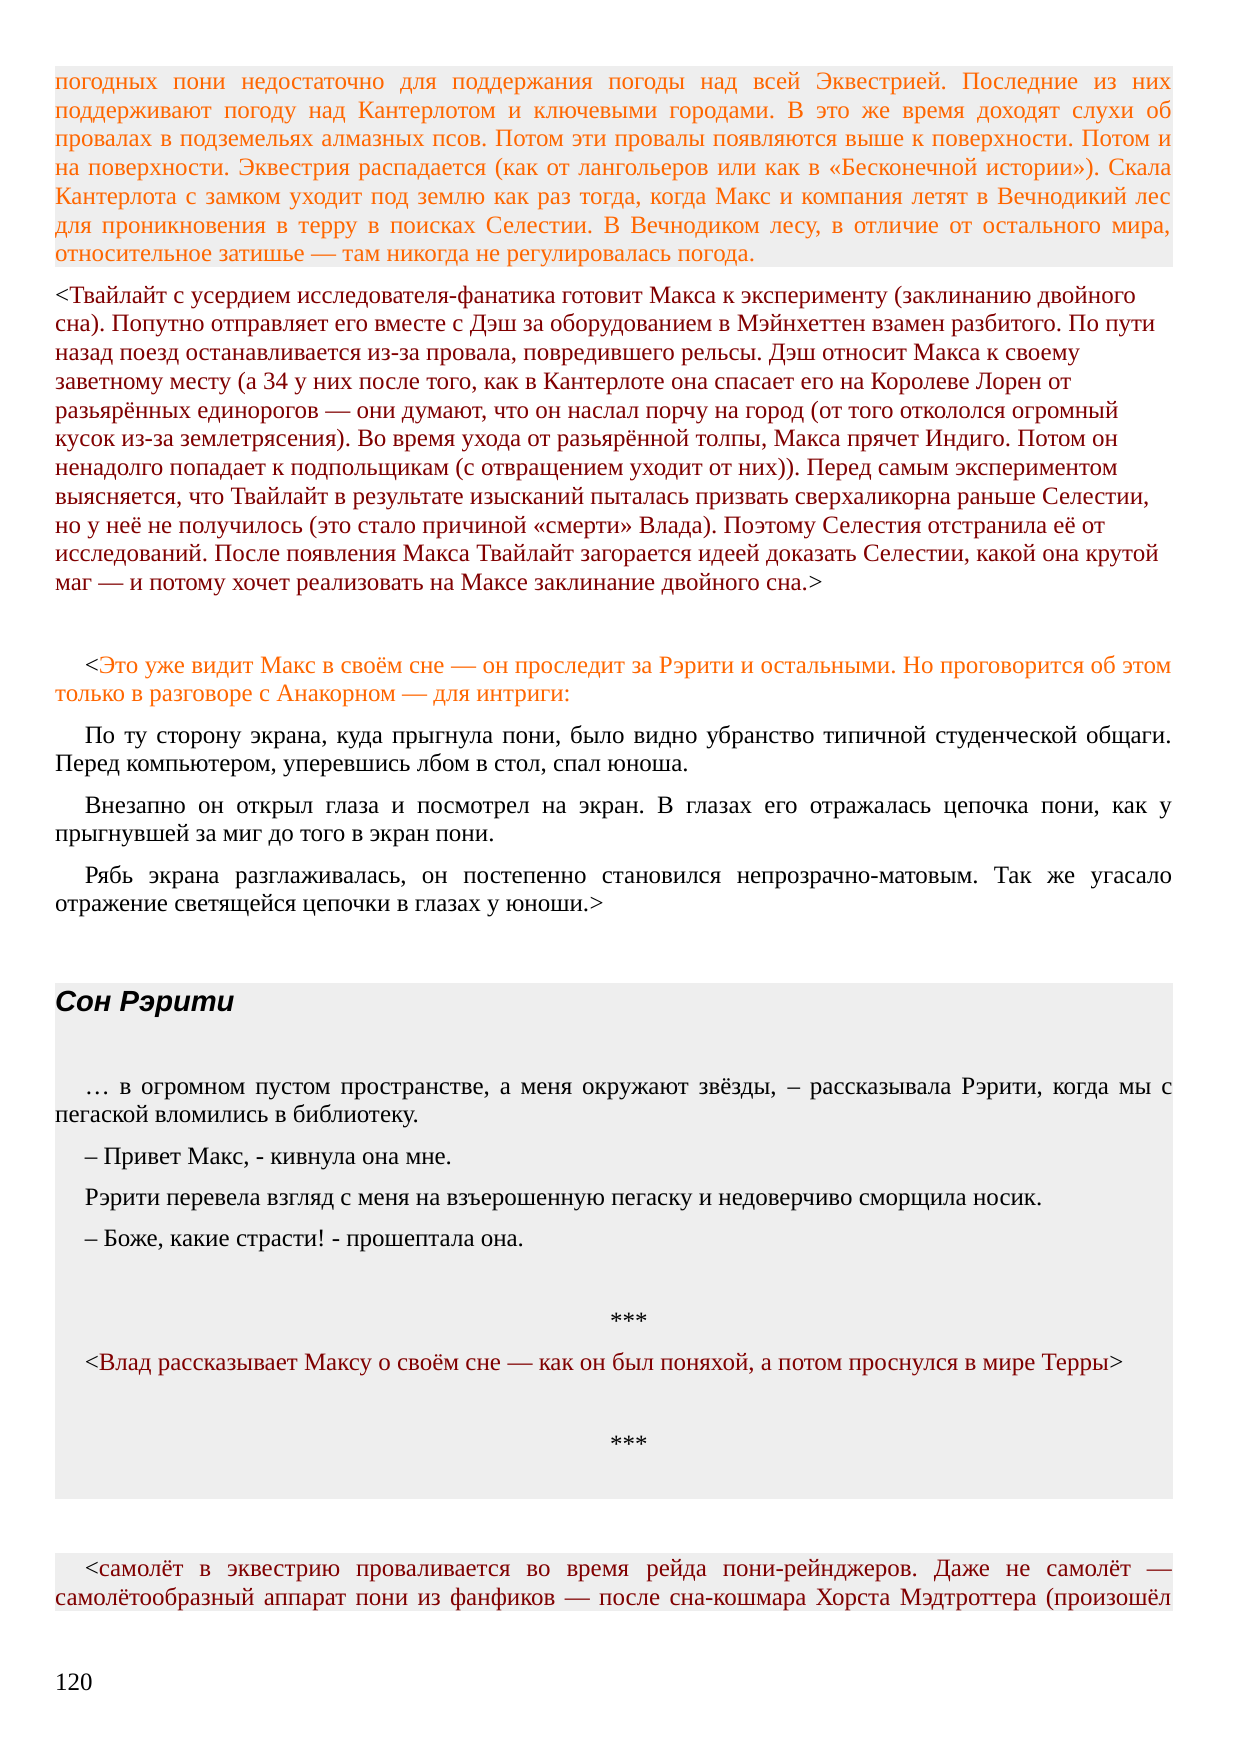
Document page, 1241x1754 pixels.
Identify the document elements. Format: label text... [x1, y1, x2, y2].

subtitle Сон Рэрити [55, 983, 1173, 1017]
text – Привет Макс, - кивнула она мне. [55, 1141, 1173, 1169]
text – Боже, какие страсти! - прошептала она. [55, 1223, 1173, 1252]
text <Влад рассказывает Максу о своём сне — как он был поняхой, а потом проснулся в мире Терры> [55, 1347, 1173, 1376]
text <Твайлайт с усердием исследователя-фанатика готовит Макса к эксперименту (заклинанию двойного сна). Попутно отправляет его вместе с Дэш за оборудованием в Мэйнхеттен взамен разбитого. По пути назад поезд останавливается из-за провала, повредившего рельсы. Дэш относит Макса к своему заветному месту (а 34 у них после того, как в Кантерлоте она спасает его на Королеве Лорен от разьярённых единорогов — они думают, что он наслал порчу на город (от того откололся огромный кусок из-за землетрясения). Во время ухода от разьярённой толпы, Макса прячет Индиго. Потом он ненадолго попадает к подпольщикам (с отвращением уходит от них)). Перед самым экспериментом выясняется, что Твайлайт в результате изысканий пыталась призвать сверхаликорна раньше Селестии, но у неё не получилось (это стало причиной «смерти» Влада). Поэтому Селестия отстранила её от исследований. После появления Макса Твайлайт загорается идеей доказать Селестии, какой она крутой маг — и потому хочет реализовать на Максе заклинание двойного сна.> [55, 280, 1173, 596]
text *** [55, 1306, 1173, 1334]
text <самолёт в эквестрию проваливается во время рейда пони-рейнджеров. Даже не самолёт — самолётообразный аппарат пони из фанфиков — после сна-кошмара Хорста Мэдтроттера (произошёл [55, 1553, 1173, 1611]
text Рябь экрана разглаживалась, он постепенно становился непрозрачно-матовым. Так же угасало отражение светящейся цепочки в глазах у юноши.> [55, 860, 1173, 917]
text … в огромном пустом пространстве, а меня окружают звёзды, – рассказывала Рэрити, когда мы с пегаской вломились в библиотеку. [55, 1071, 1173, 1128]
text Рэрити перевела взгляд с меня на взъерошенную пегаску и недоверчиво сморщила носик. [55, 1182, 1173, 1211]
text <Это уже видит Макс в своём сне — он проследит за Рэрити и остальными. Но проговорится об этом только в разговоре с Анакорном — для интриги: [55, 650, 1173, 707]
text По ту сторону экрана, куда прыгнула пони, было видно убранство типичной студенческой общаги. Перед компьютером, уперевшись лбом в стол, спал юноша. [55, 720, 1173, 777]
text *** [55, 1429, 1173, 1458]
text Внезапно он открыл глаза и посмотрел на экран. В глазах его отражалась цепочка пони, как у прыгнувшей за миг до того в экран пони. [55, 790, 1173, 847]
text погодных пони недостаточно для поддержания погоды над всей Эквестрией. Последние из них поддерживают погоду над Кантерлотом и ключевыми городами. В это же время доходят слухи об провалах в подземельях алмазных псов. Потом эти провалы появляются выше к поверхности. Потом и на поверхности. Эквестрия распадается (как от лангольеров или как в «Бесконечной истории»). Скала Кантерлота с замком уходит под землю как раз тогда, когда Макс и компания летят в Вечнодикий лес для проникновения в терру в поисках Селестии. В Вечнодиком лесу, в отличие от остального мира, относительное затишье — там никогда не регулировалась погода. [55, 66, 1173, 267]
